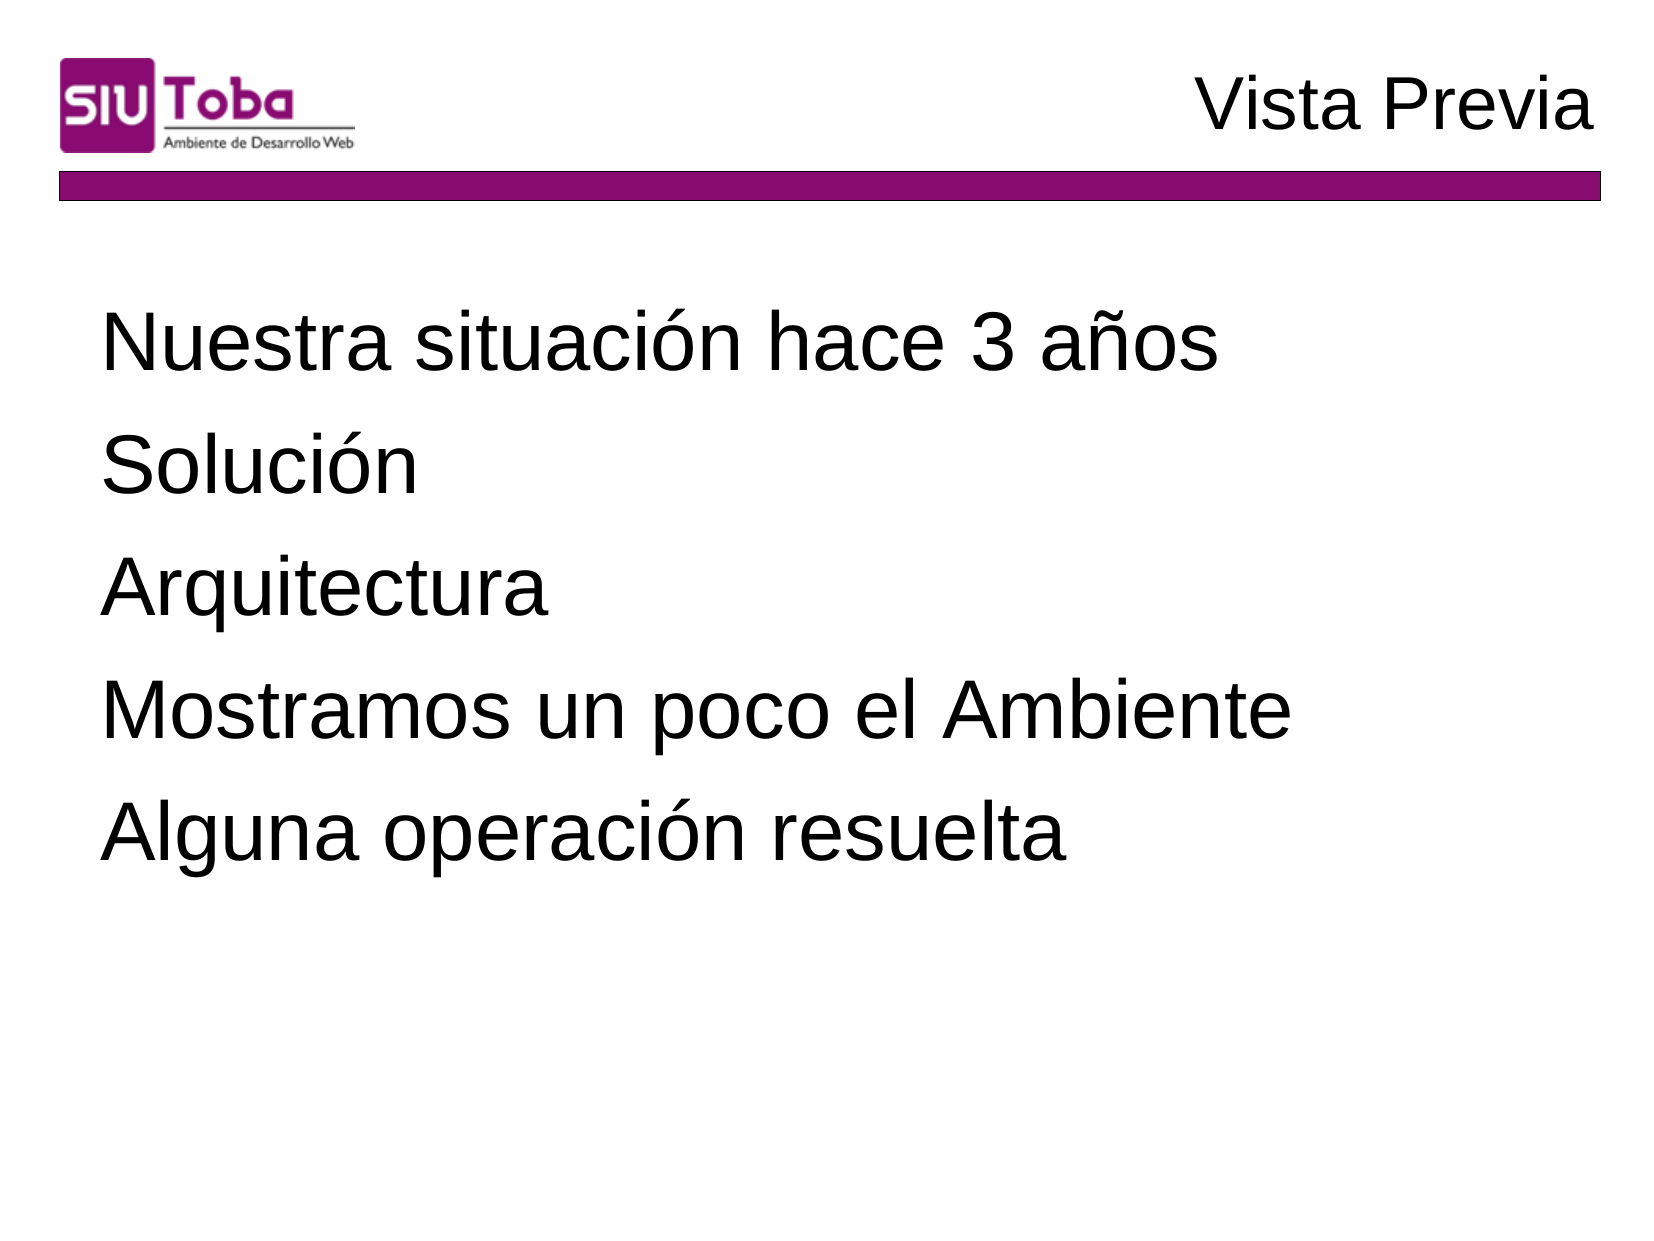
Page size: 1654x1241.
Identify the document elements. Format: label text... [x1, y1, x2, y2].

title Vista Previa [383, 29, 1595, 178]
picture [60, 58, 355, 153]
list Nuestra situación hace 3 años Solución Arquitectura Mostramos un poco el Ambiente Alguna operación resuelta [82, 295, 1565, 1109]
